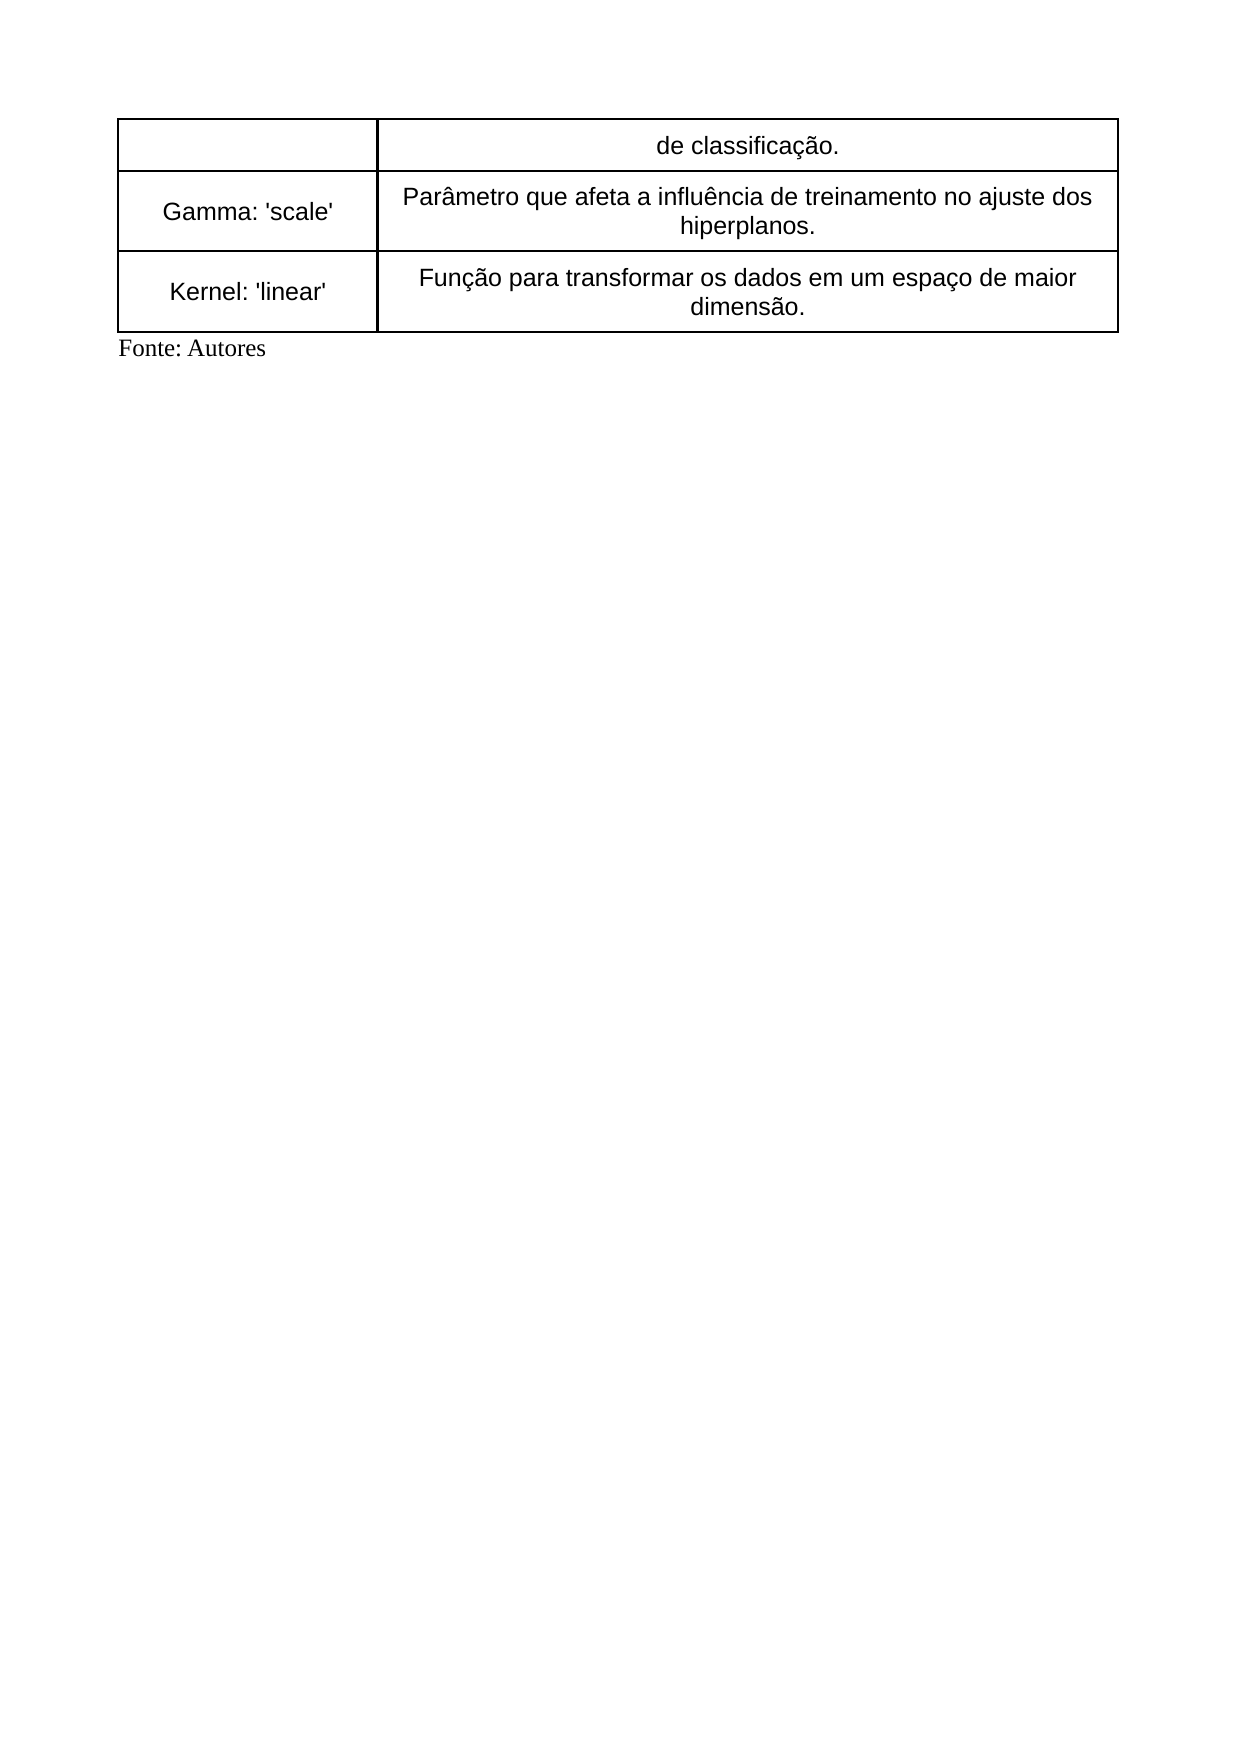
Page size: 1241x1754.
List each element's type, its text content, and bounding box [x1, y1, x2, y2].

table_cell Função para transformar os dados em um espaço de maior dimensão. [379, 252, 1117, 331]
table_cell Parâmetro que afeta a influência de treinamento no ajuste dos hiperplanos. [379, 172, 1117, 250]
table_cell de classificação. [379, 120, 1117, 170]
text Fonte: Autores [118, 333, 1122, 361]
table_cell [119, 120, 376, 170]
table_cell Gamma: 'scale' [119, 172, 376, 250]
table_cell Kernel: 'linear' [119, 252, 376, 331]
